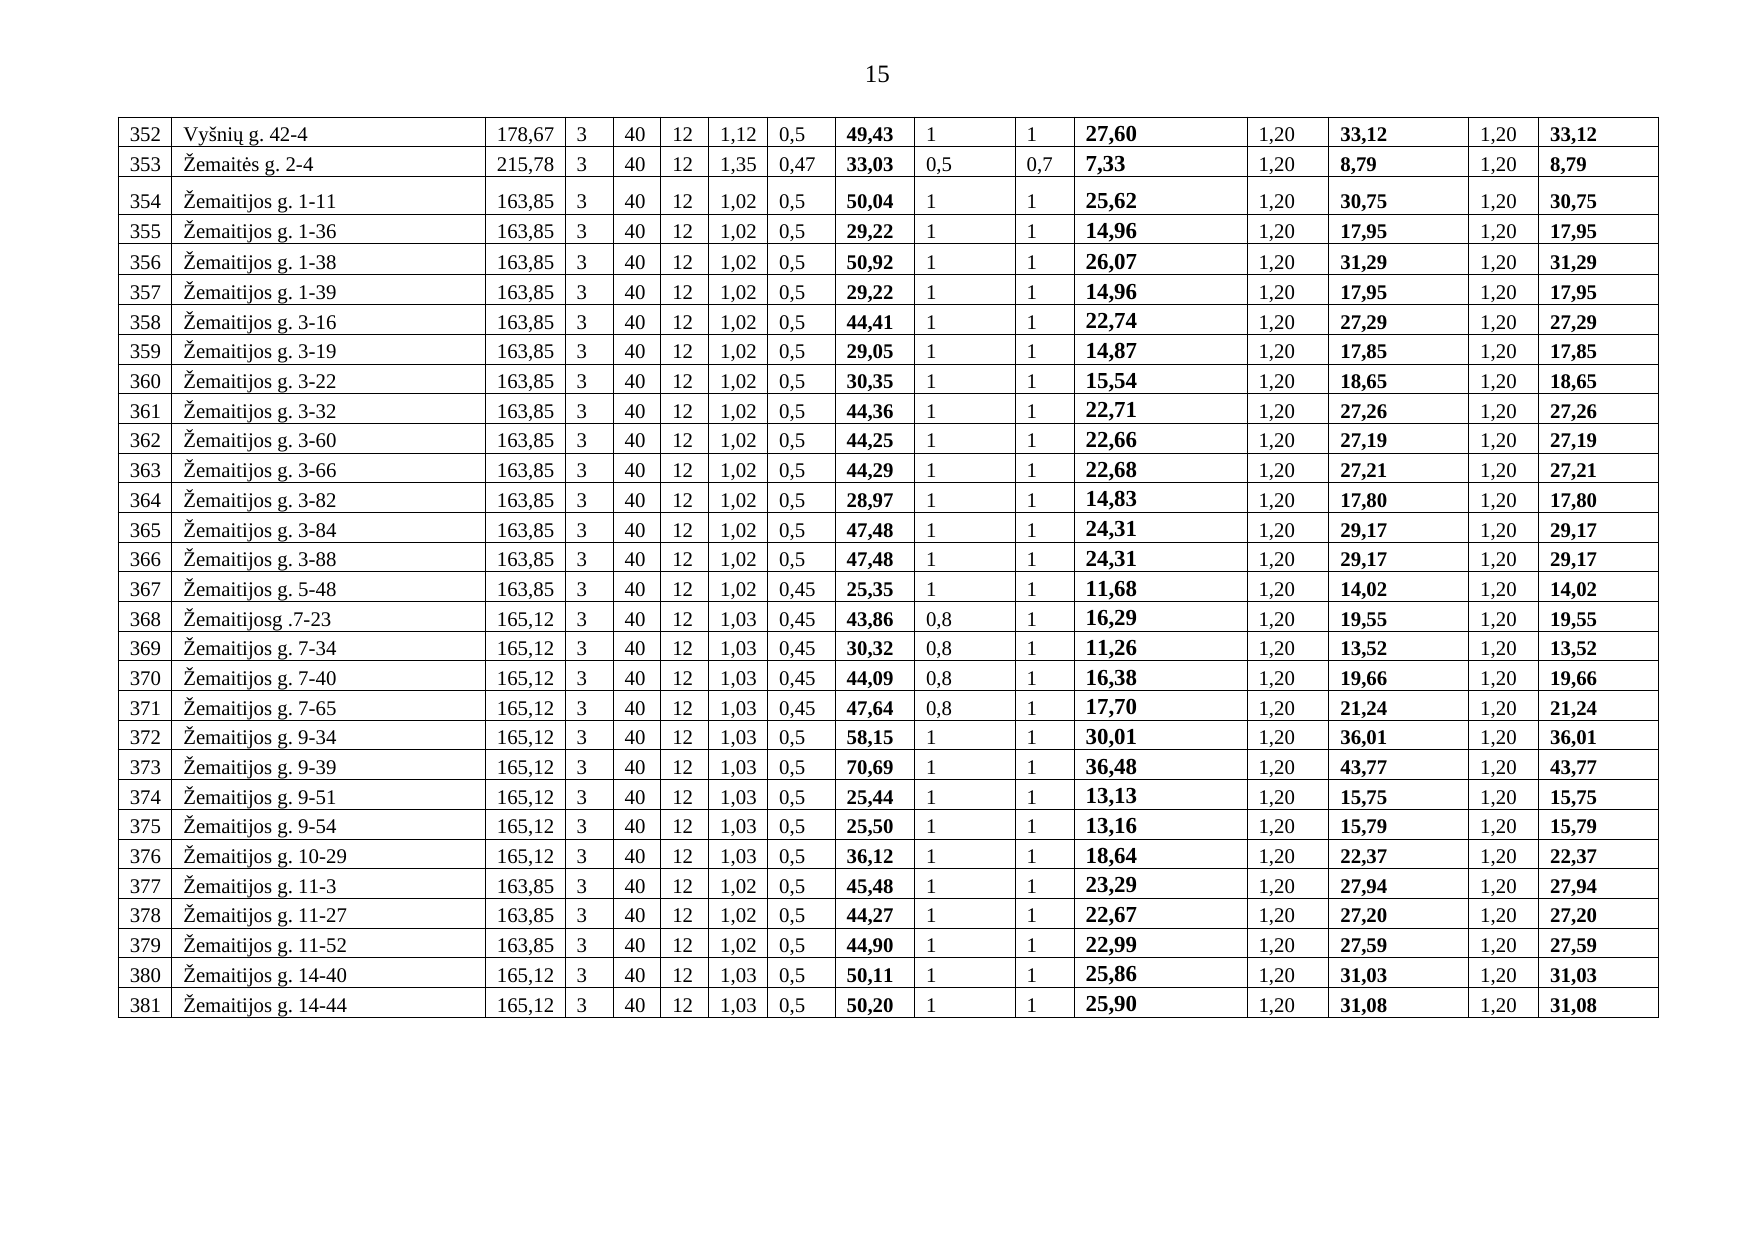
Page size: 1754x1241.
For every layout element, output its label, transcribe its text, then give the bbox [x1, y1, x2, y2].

table_cell Žemaitijos g. 3-66 [172, 454, 485, 482]
table_cell 44,90 [836, 929, 914, 957]
table_cell 30,32 [836, 632, 914, 660]
table_cell 43,86 [836, 602, 914, 631]
table_cell 27,26 [1329, 394, 1468, 423]
table_cell 26,07 [1075, 244, 1247, 274]
table_cell Žemaitijos g. 3-19 [172, 335, 485, 363]
table_cell 17,95 [1539, 275, 1658, 304]
table_cell 1,20 [1469, 424, 1538, 452]
table_cell 1,03 [709, 632, 767, 660]
table_cell 36,01 [1539, 721, 1658, 749]
table_cell 0,5 [768, 750, 835, 779]
table_cell 31,03 [1329, 958, 1468, 987]
table_cell 0,45 [768, 572, 835, 601]
table_cell 40 [614, 177, 660, 213]
table_cell 1,02 [709, 513, 767, 542]
table_cell Žemaitijos g. 1-11 [172, 177, 485, 213]
table_cell 12 [661, 483, 708, 512]
table_cell 1 [915, 958, 1015, 987]
table_cell 30,01 [1075, 721, 1247, 749]
table_cell 12 [661, 810, 708, 838]
table_cell 33,03 [836, 147, 914, 176]
table_cell 1,20 [1248, 275, 1328, 304]
table_cell 44,29 [836, 454, 914, 482]
table_cell 12 [661, 244, 708, 274]
table_cell 44,36 [836, 394, 914, 423]
table_cell 31,29 [1539, 244, 1658, 274]
table_cell 352 [119, 118, 171, 146]
table_cell 47,48 [836, 513, 914, 542]
table_cell 22,71 [1075, 394, 1247, 423]
table_cell 1,20 [1248, 869, 1328, 898]
table_cell 12 [661, 513, 708, 542]
table_cell 353 [119, 147, 171, 176]
table_cell 50,92 [836, 244, 914, 274]
table_cell 40 [614, 958, 660, 987]
table_cell 3 [566, 244, 613, 274]
table_cell 3 [566, 869, 613, 898]
table_cell 40 [614, 632, 660, 660]
table_cell 0,7 [1016, 147, 1074, 176]
table_cell 0,5 [768, 780, 835, 809]
table_cell 379 [119, 929, 171, 957]
table_cell 19,66 [1539, 661, 1658, 690]
table_cell 1,20 [1469, 899, 1538, 927]
table_cell 355 [119, 215, 171, 243]
table_cell 1,20 [1248, 572, 1328, 601]
table_cell 12 [661, 750, 708, 779]
table_cell 0,5 [768, 177, 835, 213]
table_cell 3 [566, 661, 613, 690]
table_cell 163,85 [486, 275, 565, 304]
table_cell Žemaitijos g. 7-65 [172, 691, 485, 720]
table_cell 1 [915, 988, 1015, 1017]
table_cell 1 [1016, 572, 1074, 601]
table_cell 45,48 [836, 869, 914, 898]
table_cell 3 [566, 602, 613, 631]
table_cell 12 [661, 118, 708, 146]
table_cell 1,03 [709, 810, 767, 838]
table_cell 163,85 [486, 869, 565, 898]
table_cell 165,12 [486, 958, 565, 987]
table_cell 40 [614, 572, 660, 601]
table_cell 40 [614, 543, 660, 571]
table_cell 1,20 [1248, 661, 1328, 690]
table_cell 1,20 [1248, 394, 1328, 423]
table_cell 1,20 [1469, 244, 1538, 274]
table_cell 33,12 [1539, 118, 1658, 146]
table_cell 12 [661, 602, 708, 631]
table_cell 40 [614, 424, 660, 452]
table_cell 27,29 [1539, 305, 1658, 334]
table_cell 40 [614, 899, 660, 927]
table_cell 40 [614, 483, 660, 512]
table_cell 12 [661, 177, 708, 213]
table_cell 165,12 [486, 810, 565, 838]
table_cell Žemaitės g. 2-4 [172, 147, 485, 176]
table_cell 381 [119, 988, 171, 1017]
table_cell 1,20 [1469, 929, 1538, 957]
table_cell 19,55 [1539, 602, 1658, 631]
table_cell 1,20 [1248, 177, 1328, 213]
table_cell 0,45 [768, 661, 835, 690]
table_cell 375 [119, 810, 171, 838]
table_cell Žemaitijos g. 1-38 [172, 244, 485, 274]
table_cell 163,85 [486, 244, 565, 274]
table_cell 1 [1016, 118, 1074, 146]
table_cell 22,68 [1075, 454, 1247, 482]
table_cell 25,44 [836, 780, 914, 809]
table_cell 1,20 [1248, 750, 1328, 779]
table_cell 1 [915, 572, 1015, 601]
table_cell 40 [614, 691, 660, 720]
table_cell 40 [614, 454, 660, 482]
table_cell 50,04 [836, 177, 914, 213]
table_cell 1,20 [1248, 118, 1328, 146]
table_cell 163,85 [486, 483, 565, 512]
table_cell 1 [1016, 454, 1074, 482]
table_cell 163,85 [486, 177, 565, 213]
table_cell 40 [614, 305, 660, 334]
table_cell 22,99 [1075, 929, 1247, 957]
table_cell 165,12 [486, 602, 565, 631]
table_cell 1,02 [709, 454, 767, 482]
table_cell 22,67 [1075, 899, 1247, 927]
table_cell 3 [566, 810, 613, 838]
table_cell 1,20 [1248, 721, 1328, 749]
table_cell 3 [566, 543, 613, 571]
table_cell 50,20 [836, 988, 914, 1017]
table_cell 1,20 [1248, 899, 1328, 927]
table_cell 1,20 [1469, 721, 1538, 749]
table_cell 14,02 [1539, 572, 1658, 601]
table_cell 3 [566, 275, 613, 304]
table_cell 16,38 [1075, 661, 1247, 690]
table_cell 0,5 [768, 424, 835, 452]
table_cell 1,03 [709, 750, 767, 779]
table_cell Žemaitijos g. 3-60 [172, 424, 485, 452]
table_cell 12 [661, 929, 708, 957]
table_cell 1 [1016, 632, 1074, 660]
table_cell 25,62 [1075, 177, 1247, 213]
table_cell 15,75 [1539, 780, 1658, 809]
table_cell 0,5 [768, 543, 835, 571]
table_cell Žemaitijos g. 9-39 [172, 750, 485, 779]
table_cell 1 [915, 869, 1015, 898]
table_cell 364 [119, 483, 171, 512]
table_cell 31,29 [1329, 244, 1468, 274]
table_cell Žemaitijos g. 11-27 [172, 899, 485, 927]
table_cell 29,17 [1329, 513, 1468, 542]
table_cell 21,24 [1329, 691, 1468, 720]
table_cell 17,95 [1329, 275, 1468, 304]
table_cell 31,08 [1329, 988, 1468, 1017]
table_cell 1 [915, 810, 1015, 838]
table_cell Žemaitijos g. 3-84 [172, 513, 485, 542]
table_cell 3 [566, 394, 613, 423]
table_cell 0,5 [768, 899, 835, 927]
table_cell 25,35 [836, 572, 914, 601]
table_cell 1,20 [1469, 118, 1538, 146]
table_cell 27,59 [1329, 929, 1468, 957]
table_cell 40 [614, 335, 660, 363]
table_cell 27,19 [1329, 424, 1468, 452]
table_cell 1 [915, 543, 1015, 571]
table_cell 0,5 [768, 244, 835, 274]
table_cell 3 [566, 483, 613, 512]
table_cell 3 [566, 929, 613, 957]
table_cell 16,29 [1075, 602, 1247, 631]
table_cell 362 [119, 424, 171, 452]
table_cell 1 [1016, 305, 1074, 334]
table_cell 31,08 [1539, 988, 1658, 1017]
table_cell 12 [661, 661, 708, 690]
table_cell 1,02 [709, 394, 767, 423]
table_cell 363 [119, 454, 171, 482]
table_cell 1 [1016, 365, 1074, 393]
table_cell 1 [1016, 721, 1074, 749]
table_cell 40 [614, 394, 660, 423]
table_cell 366 [119, 543, 171, 571]
table_cell 40 [614, 513, 660, 542]
table_cell 12 [661, 988, 708, 1017]
table_cell 25,86 [1075, 958, 1247, 987]
table_cell 365 [119, 513, 171, 542]
table_cell 3 [566, 424, 613, 452]
table_cell 165,12 [486, 840, 565, 868]
table_cell 1,02 [709, 572, 767, 601]
table_cell 33,12 [1329, 118, 1468, 146]
table_cell 163,85 [486, 572, 565, 601]
table_cell 0,5 [768, 958, 835, 987]
table_cell 1 [1016, 958, 1074, 987]
table_cell 17,95 [1539, 215, 1658, 243]
table_cell 1,02 [709, 335, 767, 363]
table_cell 1,20 [1248, 454, 1328, 482]
table_cell 12 [661, 899, 708, 927]
table_cell 40 [614, 602, 660, 631]
table_cell 0,5 [768, 118, 835, 146]
table_cell 22,37 [1539, 840, 1658, 868]
table_cell 47,64 [836, 691, 914, 720]
table_cell 0,45 [768, 691, 835, 720]
table_cell 11,26 [1075, 632, 1247, 660]
table_cell 1,20 [1469, 632, 1538, 660]
table_cell 12 [661, 958, 708, 987]
table_cell 12 [661, 840, 708, 868]
table_cell 15,75 [1329, 780, 1468, 809]
table_cell 22,66 [1075, 424, 1247, 452]
table_cell 1,20 [1248, 305, 1328, 334]
table_cell 49,43 [836, 118, 914, 146]
table_cell 27,94 [1539, 869, 1658, 898]
table_cell 370 [119, 661, 171, 690]
table_cell 12 [661, 780, 708, 809]
table_cell 27,26 [1539, 394, 1658, 423]
table_cell 1 [915, 215, 1015, 243]
table_cell 12 [661, 305, 708, 334]
table_cell 12 [661, 454, 708, 482]
table_cell 165,12 [486, 632, 565, 660]
table_cell 360 [119, 365, 171, 393]
table_cell 12 [661, 147, 708, 176]
table_cell 58,15 [836, 721, 914, 749]
table_cell 0,5 [915, 147, 1015, 176]
table_cell 0,5 [768, 929, 835, 957]
table_cell Žemaitijos g. 7-40 [172, 661, 485, 690]
table_cell 3 [566, 721, 613, 749]
table_cell 163,85 [486, 543, 565, 571]
table_cell 1,20 [1248, 543, 1328, 571]
table_cell 1,03 [709, 721, 767, 749]
table_cell 1,35 [709, 147, 767, 176]
table_cell 1 [1016, 810, 1074, 838]
table_cell 22,74 [1075, 305, 1247, 334]
table_cell 1 [1016, 483, 1074, 512]
table_cell 1,20 [1248, 147, 1328, 176]
table_cell 40 [614, 661, 660, 690]
table_cell 165,12 [486, 780, 565, 809]
table_cell 1,02 [709, 365, 767, 393]
table_cell 70,69 [836, 750, 914, 779]
table_cell 0,5 [768, 305, 835, 334]
table_cell 0,5 [768, 275, 835, 304]
table_cell 0,5 [768, 394, 835, 423]
table_cell 378 [119, 899, 171, 927]
table_cell 40 [614, 810, 660, 838]
table_cell 371 [119, 691, 171, 720]
table_cell 40 [614, 780, 660, 809]
table_cell 18,65 [1539, 365, 1658, 393]
table_cell 165,12 [486, 988, 565, 1017]
table_cell 178,67 [486, 118, 565, 146]
table_cell 1,02 [709, 929, 767, 957]
table_cell Žemaitijos g. 14-44 [172, 988, 485, 1017]
table_cell 1 [915, 483, 1015, 512]
table_cell 43,77 [1539, 750, 1658, 779]
table_cell 165,12 [486, 750, 565, 779]
table_cell 27,60 [1075, 118, 1247, 146]
table_cell 1,20 [1469, 602, 1538, 631]
table_cell 1,20 [1469, 215, 1538, 243]
table_cell 1 [1016, 244, 1074, 274]
table_cell 0,8 [915, 632, 1015, 660]
table_cell 1,20 [1469, 513, 1538, 542]
table_cell Žemaitijos g. 11-3 [172, 869, 485, 898]
table_cell 0,5 [768, 810, 835, 838]
table_cell Žemaitijos g. 3-22 [172, 365, 485, 393]
table_cell 17,85 [1539, 335, 1658, 363]
table_cell Žemaitijos g. 1-39 [172, 275, 485, 304]
table_cell 1,02 [709, 899, 767, 927]
table_cell 21,24 [1539, 691, 1658, 720]
table_cell 36,01 [1329, 721, 1468, 749]
table_cell Žemaitijos g. 14-40 [172, 958, 485, 987]
table_cell 1 [1016, 177, 1074, 213]
table_cell 1,02 [709, 215, 767, 243]
table_cell 13,13 [1075, 780, 1247, 809]
table_cell 11,68 [1075, 572, 1247, 601]
table_cell 27,94 [1329, 869, 1468, 898]
table_cell 44,25 [836, 424, 914, 452]
table_cell 3 [566, 691, 613, 720]
table_cell 44,27 [836, 899, 914, 927]
table_cell 12 [661, 632, 708, 660]
table_cell 1,20 [1248, 215, 1328, 243]
table_cell 30,75 [1329, 177, 1468, 213]
table_cell 1,02 [709, 543, 767, 571]
table_cell 1 [1016, 394, 1074, 423]
table_cell 40 [614, 244, 660, 274]
table_cell 1 [915, 454, 1015, 482]
table_cell 40 [614, 869, 660, 898]
table_cell 18,65 [1329, 365, 1468, 393]
table_cell 3 [566, 147, 613, 176]
table_cell 24,31 [1075, 543, 1247, 571]
table_cell 361 [119, 394, 171, 423]
table_cell 377 [119, 869, 171, 898]
table_cell 1 [915, 899, 1015, 927]
table_cell 1,03 [709, 780, 767, 809]
table_cell 354 [119, 177, 171, 213]
table_cell 1,02 [709, 483, 767, 512]
table_cell 0,8 [915, 691, 1015, 720]
table_cell 27,20 [1539, 899, 1658, 927]
table_cell 43,77 [1329, 750, 1468, 779]
table_cell 27,21 [1329, 454, 1468, 482]
table_cell 0,8 [915, 661, 1015, 690]
table_cell 369 [119, 632, 171, 660]
table_cell 1 [1016, 750, 1074, 779]
table_cell 15,79 [1329, 810, 1468, 838]
table_cell 1,20 [1469, 394, 1538, 423]
table_cell 163,85 [486, 899, 565, 927]
table_cell 1,20 [1469, 483, 1538, 512]
table_cell 1 [915, 424, 1015, 452]
table_cell 25,90 [1075, 988, 1247, 1017]
table_cell 1 [1016, 929, 1074, 957]
table_cell 47,48 [836, 543, 914, 571]
table_cell 12 [661, 275, 708, 304]
table_cell 1 [1016, 840, 1074, 868]
table_cell Žemaitijos g. 10-29 [172, 840, 485, 868]
table_cell 7,33 [1075, 147, 1247, 176]
table_cell 3 [566, 365, 613, 393]
table_cell 29,22 [836, 215, 914, 243]
table_cell 19,66 [1329, 661, 1468, 690]
table_cell 1,02 [709, 275, 767, 304]
table_cell 1,03 [709, 840, 767, 868]
table_cell 1 [915, 721, 1015, 749]
table_cell 368 [119, 602, 171, 631]
table_cell 1 [915, 275, 1015, 304]
table_cell 3 [566, 840, 613, 868]
table_cell 40 [614, 840, 660, 868]
table_cell 40 [614, 215, 660, 243]
table_cell 163,85 [486, 365, 565, 393]
table_cell 1 [1016, 780, 1074, 809]
table_cell 1 [1016, 661, 1074, 690]
table_cell Žemaitijos g. 9-51 [172, 780, 485, 809]
table_cell 23,29 [1075, 869, 1247, 898]
table_cell 1,20 [1248, 513, 1328, 542]
table_cell 17,95 [1329, 215, 1468, 243]
table_cell 27,29 [1329, 305, 1468, 334]
table_cell 1,03 [709, 958, 767, 987]
table_cell 1,20 [1469, 661, 1538, 690]
table_cell 3 [566, 958, 613, 987]
table_cell 0,5 [768, 840, 835, 868]
table_cell 29,05 [836, 335, 914, 363]
table_cell 12 [661, 721, 708, 749]
table_cell 0,5 [768, 988, 835, 1017]
table_cell 1,20 [1248, 840, 1328, 868]
table_cell 30,35 [836, 365, 914, 393]
table_cell 12 [661, 365, 708, 393]
table_cell 1,20 [1469, 840, 1538, 868]
table_cell 1 [1016, 988, 1074, 1017]
table_cell 1 [1016, 899, 1074, 927]
table_cell 165,12 [486, 691, 565, 720]
table_cell 40 [614, 118, 660, 146]
table_cell 3 [566, 177, 613, 213]
table_cell 165,12 [486, 661, 565, 690]
table_cell 3 [566, 750, 613, 779]
table_cell 14,87 [1075, 335, 1247, 363]
table_cell 1,20 [1248, 335, 1328, 363]
table_cell 1,03 [709, 661, 767, 690]
table_cell 40 [614, 750, 660, 779]
table_cell 1,20 [1248, 988, 1328, 1017]
table_cell 373 [119, 750, 171, 779]
table_cell 1,20 [1248, 602, 1328, 631]
table_cell 36,48 [1075, 750, 1247, 779]
table_cell 30,75 [1539, 177, 1658, 213]
table_cell 163,85 [486, 394, 565, 423]
table_cell 1,20 [1469, 335, 1538, 363]
table_cell 1,20 [1248, 810, 1328, 838]
table_cell 1 [915, 780, 1015, 809]
table_cell 165,12 [486, 721, 565, 749]
table_cell 3 [566, 335, 613, 363]
table_cell 0,5 [768, 454, 835, 482]
table_cell 1 [1016, 215, 1074, 243]
table_cell 163,85 [486, 305, 565, 334]
table_cell 1 [915, 305, 1015, 334]
table_cell 163,85 [486, 454, 565, 482]
table_cell 12 [661, 215, 708, 243]
table_cell Žemaitijos g. 11-52 [172, 929, 485, 957]
table_cell 1,20 [1469, 691, 1538, 720]
table_cell 17,80 [1539, 483, 1658, 512]
table_cell 1,20 [1248, 424, 1328, 452]
table_cell 12 [661, 691, 708, 720]
table_cell 1,20 [1469, 147, 1538, 176]
table_cell 0,5 [768, 215, 835, 243]
table_cell 1,20 [1248, 691, 1328, 720]
table_cell 0,5 [768, 483, 835, 512]
table_cell 0,47 [768, 147, 835, 176]
table_cell 163,85 [486, 335, 565, 363]
table_cell 3 [566, 572, 613, 601]
table_cell 3 [566, 513, 613, 542]
table_cell 1,20 [1469, 869, 1538, 898]
table_cell 3 [566, 632, 613, 660]
table_cell 40 [614, 929, 660, 957]
table_cell 14,96 [1075, 215, 1247, 243]
table_cell 3 [566, 899, 613, 927]
table_cell 29,22 [836, 275, 914, 304]
table_cell 13,52 [1329, 632, 1468, 660]
table_cell 27,21 [1539, 454, 1658, 482]
table_cell 29,17 [1329, 543, 1468, 571]
table_cell 372 [119, 721, 171, 749]
table_cell 1,02 [709, 424, 767, 452]
table_cell 1,20 [1469, 958, 1538, 987]
table_cell 1,03 [709, 988, 767, 1017]
table_cell 1,20 [1469, 572, 1538, 601]
table_cell 0,5 [768, 513, 835, 542]
table_cell 1,20 [1248, 929, 1328, 957]
table_cell 8,79 [1329, 147, 1468, 176]
table_cell 1,02 [709, 869, 767, 898]
table_cell 44,41 [836, 305, 914, 334]
table_cell 1,02 [709, 305, 767, 334]
table_cell 1,20 [1248, 244, 1328, 274]
table_cell 29,17 [1539, 513, 1658, 542]
table_cell 1 [915, 513, 1015, 542]
table_cell 40 [614, 988, 660, 1017]
table_cell 3 [566, 305, 613, 334]
table_cell 25,50 [836, 810, 914, 838]
table_cell 1 [915, 244, 1015, 274]
table_cell Žemaitijos g. 3-32 [172, 394, 485, 423]
table_cell 0,5 [768, 721, 835, 749]
table_cell 27,19 [1539, 424, 1658, 452]
table_cell 27,20 [1329, 899, 1468, 927]
table_cell 358 [119, 305, 171, 334]
table_cell 163,85 [486, 424, 565, 452]
table_cell 12 [661, 543, 708, 571]
table_cell 0,5 [768, 869, 835, 898]
table_cell 31,03 [1539, 958, 1658, 987]
table_cell 1 [915, 750, 1015, 779]
table_cell 1,02 [709, 177, 767, 213]
table_cell 1 [1016, 602, 1074, 631]
table_cell 8,79 [1539, 147, 1658, 176]
table_cell 3 [566, 780, 613, 809]
table_cell Žemaitijos g. 1-36 [172, 215, 485, 243]
table_cell 1 [915, 365, 1015, 393]
table_cell 40 [614, 365, 660, 393]
table_cell 3 [566, 988, 613, 1017]
table_cell 50,11 [836, 958, 914, 987]
table_cell 1,20 [1469, 365, 1538, 393]
table_cell 40 [614, 721, 660, 749]
table_cell 1 [915, 335, 1015, 363]
table_cell 13,52 [1539, 632, 1658, 660]
table_cell Žemaitijos g. 3-16 [172, 305, 485, 334]
table_cell 15,79 [1539, 810, 1658, 838]
table_cell 359 [119, 335, 171, 363]
table_cell 1,20 [1469, 454, 1538, 482]
table_cell 0,5 [768, 365, 835, 393]
table_cell 0,8 [915, 602, 1015, 631]
table_cell 376 [119, 840, 171, 868]
table_cell 17,70 [1075, 691, 1247, 720]
table_cell 1,20 [1469, 780, 1538, 809]
table_cell 17,80 [1329, 483, 1468, 512]
table_cell 1,20 [1248, 632, 1328, 660]
table_cell 1,03 [709, 602, 767, 631]
table_cell 380 [119, 958, 171, 987]
table_cell Žemaitijos g. 7-34 [172, 632, 485, 660]
table_cell 1 [915, 177, 1015, 213]
table_cell 0,45 [768, 632, 835, 660]
table_cell 1 [915, 840, 1015, 868]
table_cell 1,02 [709, 244, 767, 274]
table_cell 3 [566, 454, 613, 482]
table_cell 44,09 [836, 661, 914, 690]
table_cell 163,85 [486, 929, 565, 957]
table_cell 1 [1016, 691, 1074, 720]
table_cell Žemaitijosg .7-23 [172, 602, 485, 631]
table_cell 40 [614, 275, 660, 304]
table_cell 0,45 [768, 602, 835, 631]
table_cell 18,64 [1075, 840, 1247, 868]
table_cell 163,85 [486, 513, 565, 542]
table_cell 1 [915, 929, 1015, 957]
table_cell 12 [661, 424, 708, 452]
table_cell 22,37 [1329, 840, 1468, 868]
table_cell 12 [661, 869, 708, 898]
table_cell 28,97 [836, 483, 914, 512]
table_cell 1,20 [1248, 483, 1328, 512]
table_cell 24,31 [1075, 513, 1247, 542]
table_cell 3 [566, 215, 613, 243]
table_cell 1,20 [1469, 275, 1538, 304]
table_cell 215,78 [486, 147, 565, 176]
table_cell 14,02 [1329, 572, 1468, 601]
table_cell 356 [119, 244, 171, 274]
table_cell 1,20 [1248, 365, 1328, 393]
table_cell 1,20 [1248, 780, 1328, 809]
table_cell Žemaitijos g. 5-48 [172, 572, 485, 601]
table_cell 1,20 [1469, 988, 1538, 1017]
table_cell 1 [915, 394, 1015, 423]
table_cell 12 [661, 335, 708, 363]
table_cell Žemaitijos g. 9-34 [172, 721, 485, 749]
table_cell 1 [1016, 513, 1074, 542]
table_cell Žemaitijos g. 3-88 [172, 543, 485, 571]
table_cell 1,03 [709, 691, 767, 720]
table_cell 367 [119, 572, 171, 601]
table_cell 1,20 [1469, 543, 1538, 571]
table_cell 374 [119, 780, 171, 809]
table_cell 36,12 [836, 840, 914, 868]
table_cell 163,85 [486, 215, 565, 243]
table_cell 1,20 [1469, 305, 1538, 334]
table_cell 12 [661, 394, 708, 423]
table_cell 0,5 [768, 335, 835, 363]
table_cell 1 [1016, 543, 1074, 571]
table_cell 27,59 [1539, 929, 1658, 957]
table_cell 1,20 [1248, 958, 1328, 987]
table_cell Žemaitijos g. 9-54 [172, 810, 485, 838]
table_cell 1,20 [1469, 810, 1538, 838]
table_cell 12 [661, 572, 708, 601]
table_cell 1,20 [1469, 750, 1538, 779]
table_cell 3 [566, 118, 613, 146]
table_cell 357 [119, 275, 171, 304]
table_cell 1 [1016, 869, 1074, 898]
table_cell Vyšnių g. 42-4 [172, 118, 485, 146]
table_cell 1 [915, 118, 1015, 146]
table_cell 17,85 [1329, 335, 1468, 363]
table_cell 15,54 [1075, 365, 1247, 393]
table_cell 1 [1016, 335, 1074, 363]
table_cell Žemaitijos g. 3-82 [172, 483, 485, 512]
table_cell 1 [1016, 275, 1074, 304]
table_cell 1,12 [709, 118, 767, 146]
table_cell 29,17 [1539, 543, 1658, 571]
table_cell 14,96 [1075, 275, 1247, 304]
table_cell 1 [1016, 424, 1074, 452]
table_cell 14,83 [1075, 483, 1247, 512]
table_cell 1,20 [1469, 177, 1538, 213]
table_cell 13,16 [1075, 810, 1247, 838]
table_cell 40 [614, 147, 660, 176]
table_cell 19,55 [1329, 602, 1468, 631]
